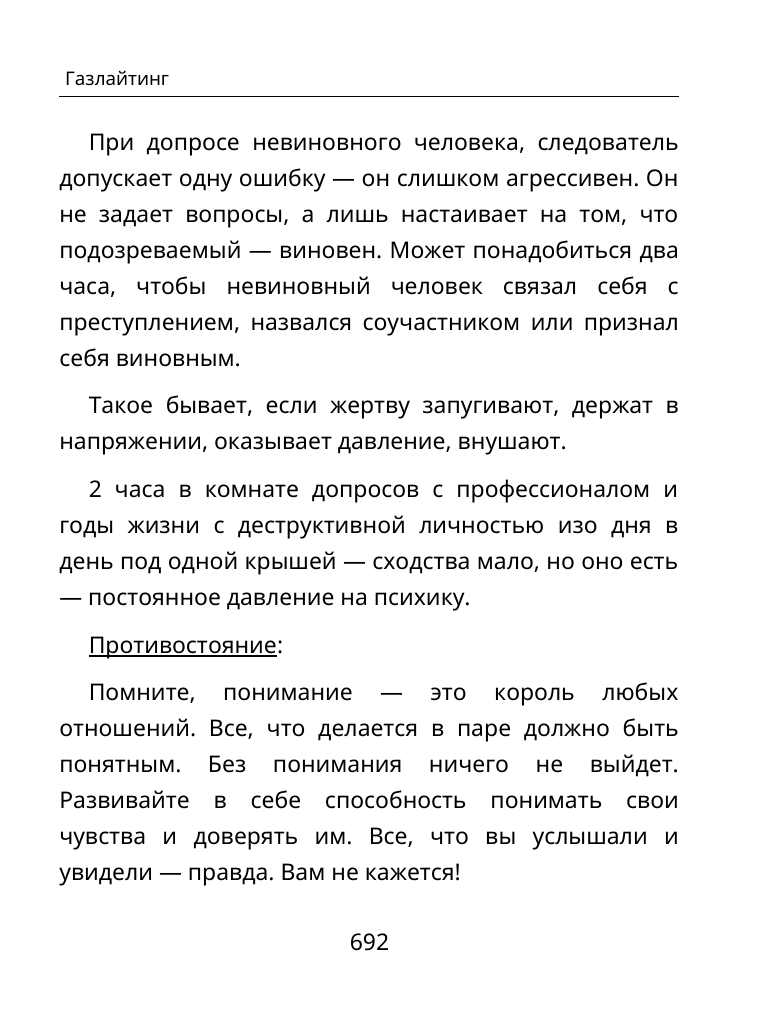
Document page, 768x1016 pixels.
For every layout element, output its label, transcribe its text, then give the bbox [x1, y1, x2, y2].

text 2 часа в комнате допросов с профессионалом и годы жизни с деструктивной личностью изо дня в день под одной крышей — сходства мало, но оно есть — постоянное давление на психику. [59, 473, 679, 612]
text Противостояние: [59, 628, 679, 660]
text Помните, понимание — это король любых отношений. Все, что делается в паре должно быть понятным. Без понимания ничего не выйдет. Развивайте в себе способность понимать свои чувства и доверять им. Все, что вы услышали и увидели — правда. Вам не кажется! [59, 676, 679, 887]
text При допросе невиновного человека, следователь допускает одну ошибку — он слишком агрессивен. Он не задает вопросы, а лишь настаивает на том, что подозреваемый — виновен. Может понадобиться два часа, чтобы невиновный человек связал себя с преступлением, назвался соучастником или признал себя виновным. [59, 126, 679, 373]
text Такое бывает, если жертву запугивают, держат в напряжении, оказывает давление, внушают. [59, 389, 679, 457]
